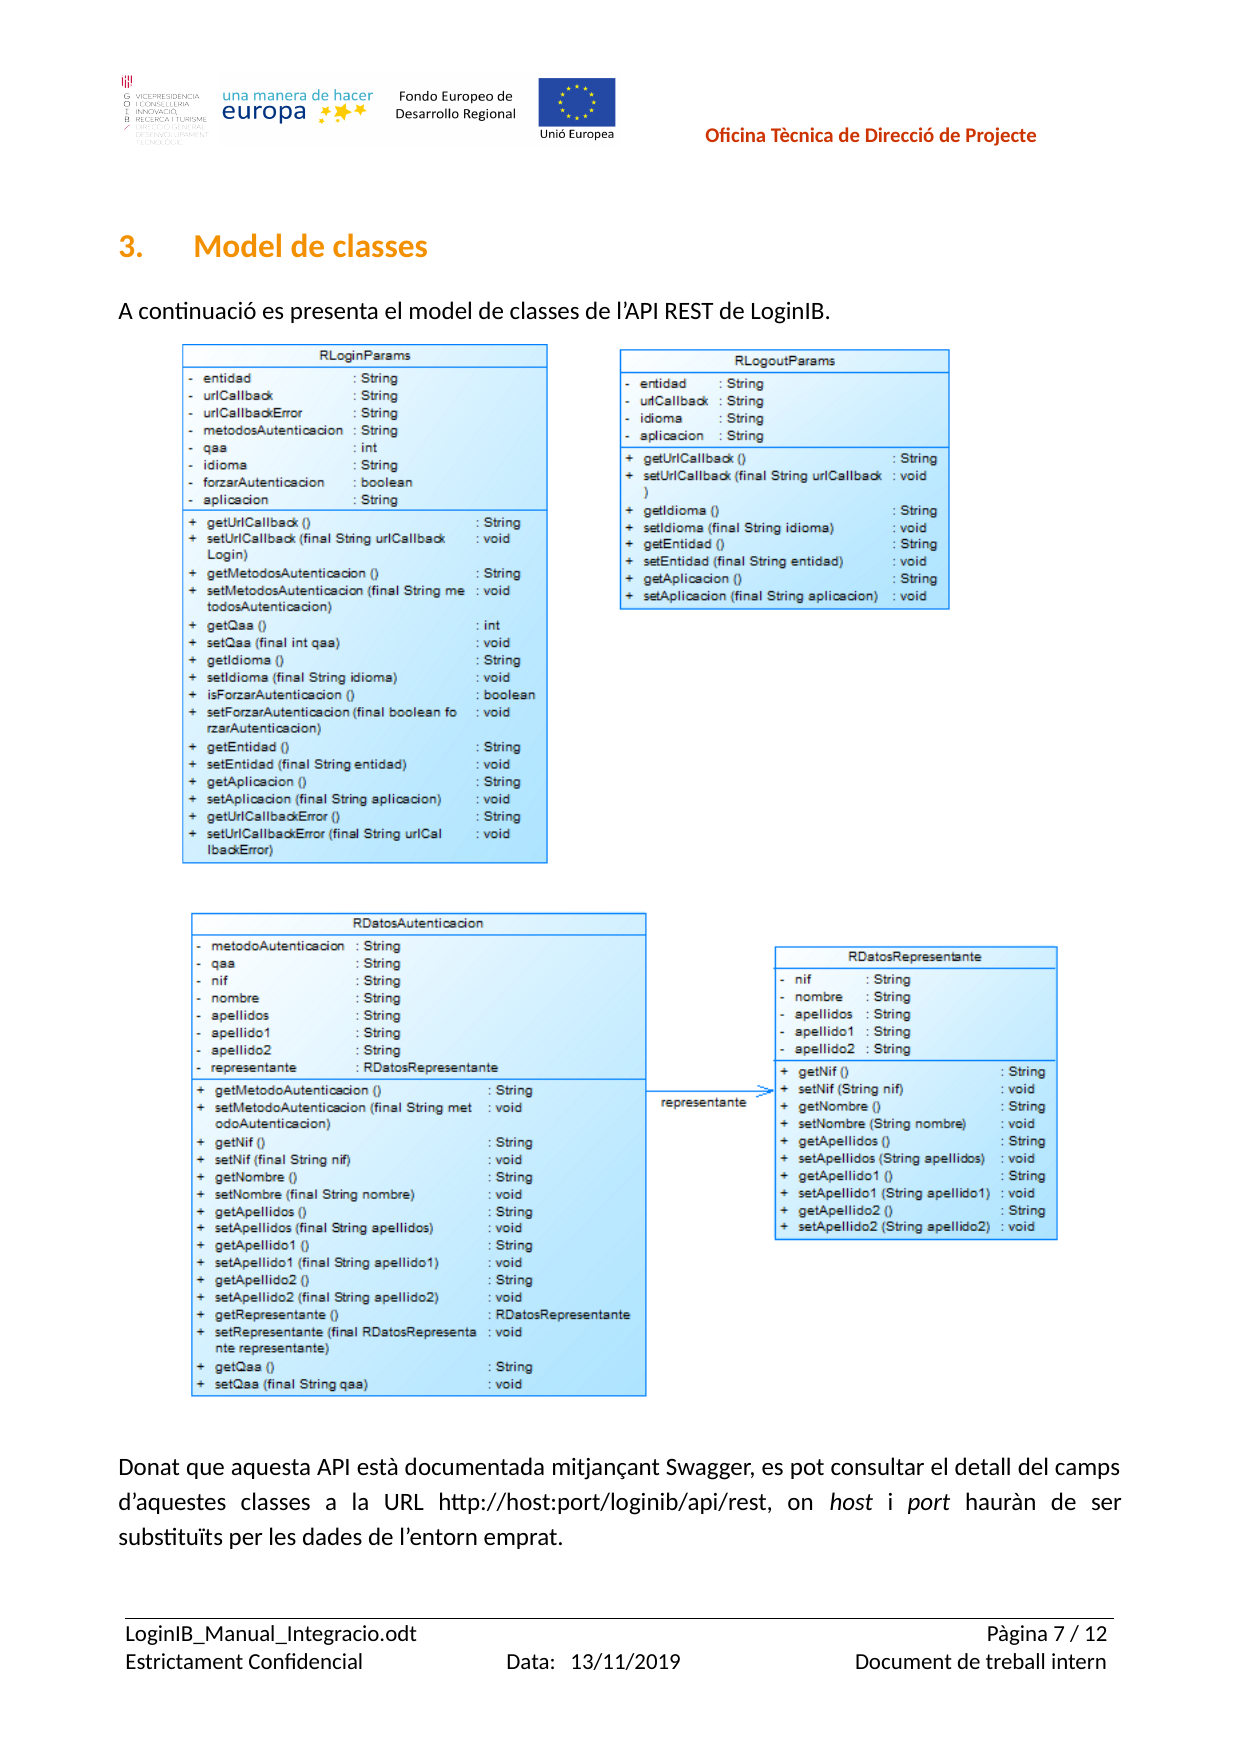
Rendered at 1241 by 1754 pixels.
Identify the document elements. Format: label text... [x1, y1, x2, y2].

text A continuació es presenta el model de classes de l’API REST de LoginIB. [118, 295, 1122, 326]
picture [219, 73, 621, 147]
picture [182, 344, 1058, 1398]
text Donat que aquesta API està documentada mitjançant Swagger, es pot consultar el detall del camps d’aquestes classes a la URL http://host:port/loginib/api/rest, on host i port hauràn de ser substituïts per les dades de l’entorn emprat. [118, 1451, 1122, 1552]
subtitle Model de classes [118, 225, 1122, 266]
picture [118, 73, 213, 147]
